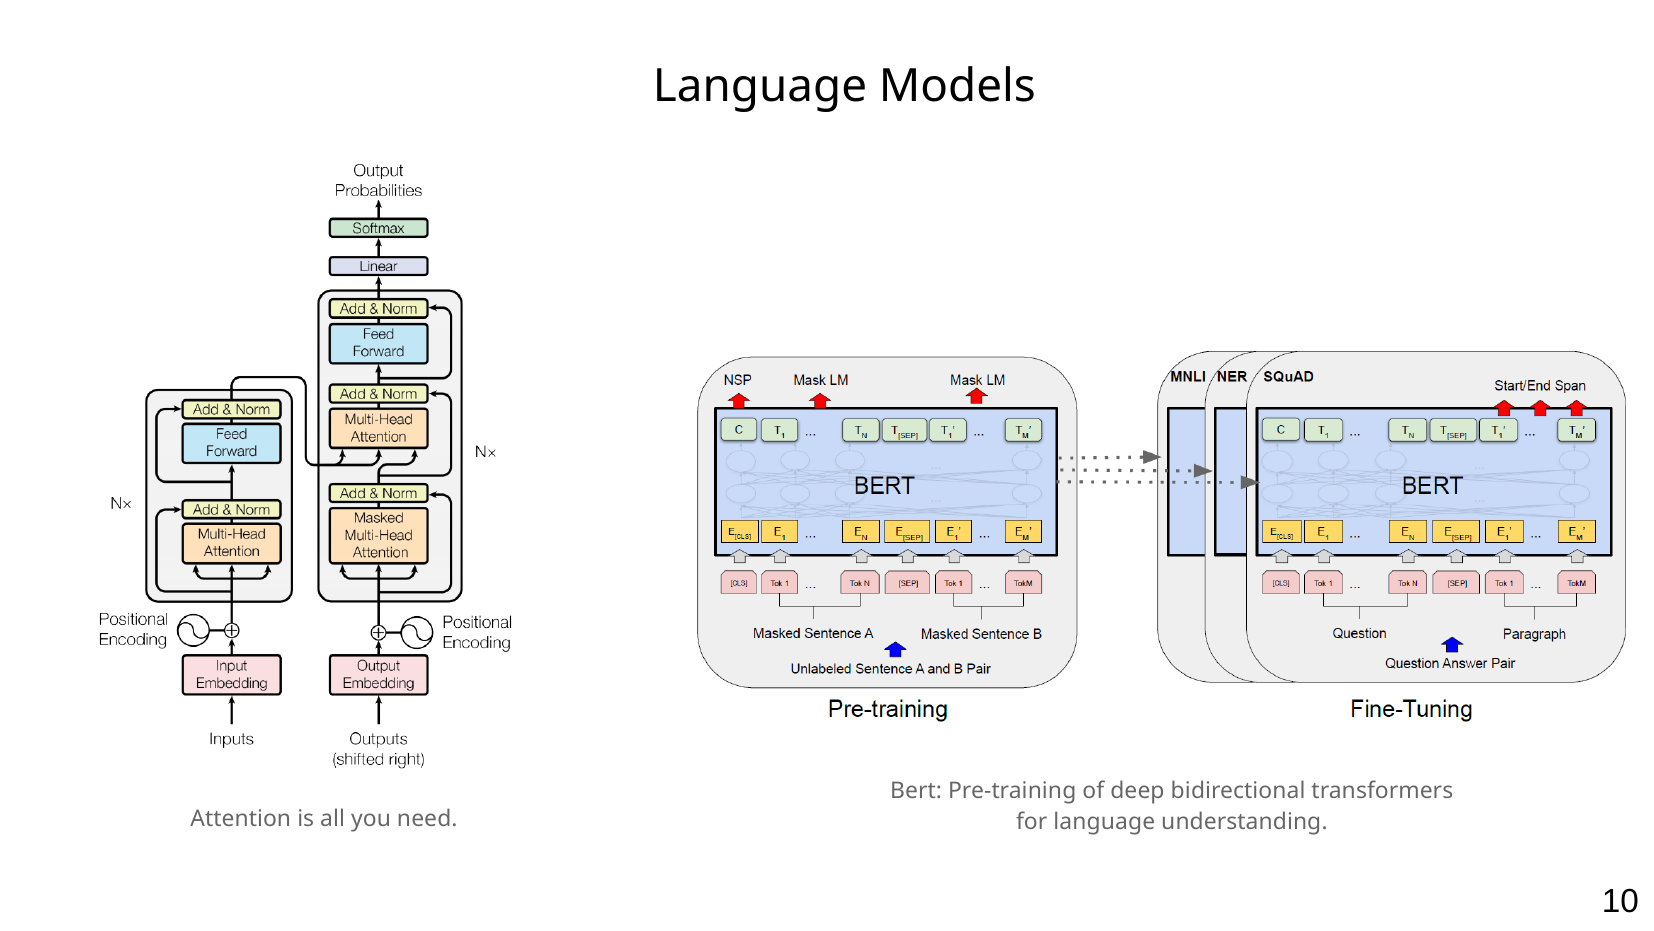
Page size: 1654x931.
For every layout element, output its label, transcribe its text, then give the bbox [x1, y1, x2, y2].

text_box Attention is all you need. [22, 795, 627, 873]
picture [70, 150, 545, 785]
picture [690, 351, 1636, 726]
text_box Language Models [376, 45, 1277, 123]
text_box [1024, 874, 1654, 931]
text_box Bert: Pre-training of deep bidirectional transformers for language understanding. [870, 766, 1475, 844]
